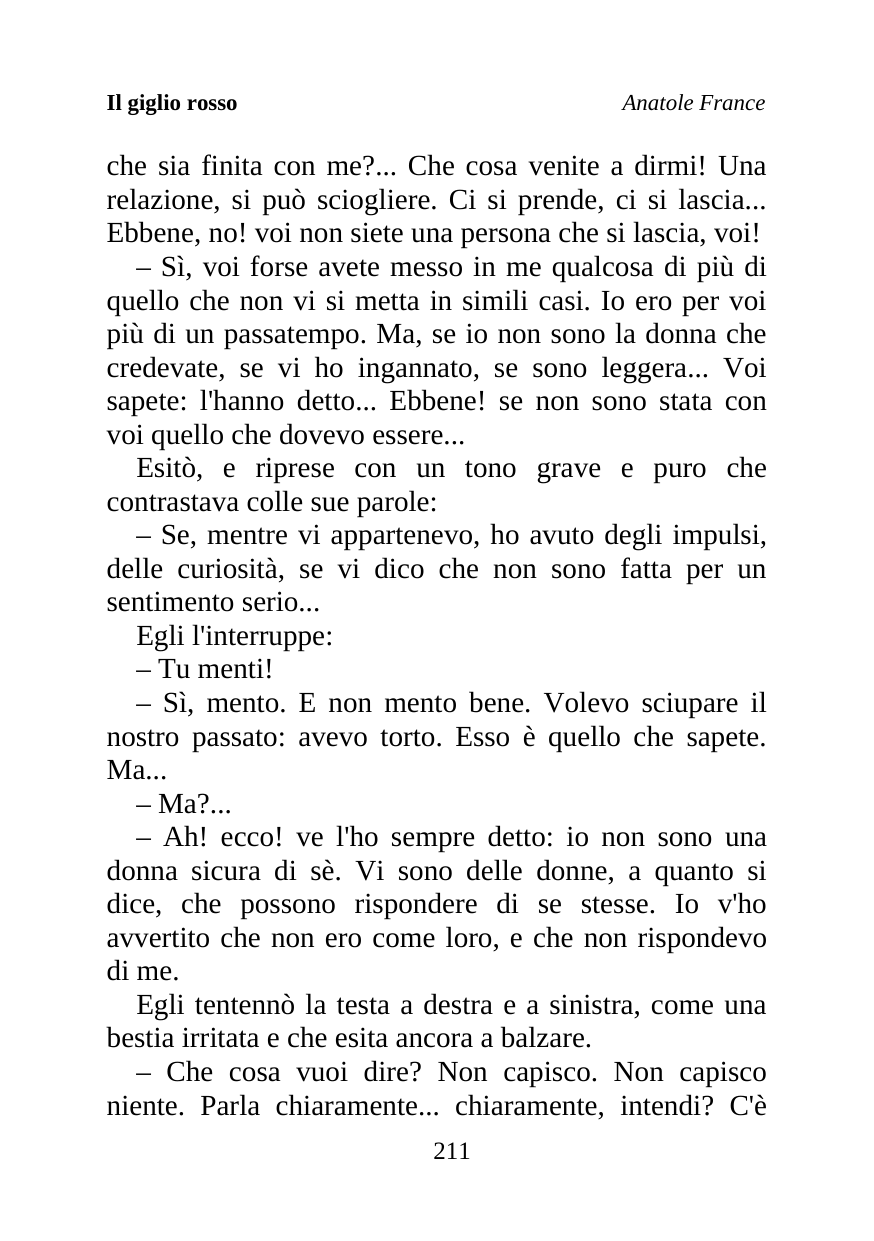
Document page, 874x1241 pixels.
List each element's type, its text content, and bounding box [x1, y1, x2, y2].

text – Ah! ecco! ve l'ho sempre detto: io non sono una donna sicura di sè. Vi sono delle donne, a quanto si dice, che possono rispondere di se stesse. Io v'ho avvertito che non ero come loro, e che non rispondevo di me. [106, 819, 768, 987]
text – Ma?... [106, 786, 768, 819]
text – Sì, mento. E non mento bene. Volevo sciupare il nostro passato: avevo torto. Esso è quello che sapete. Ma... [106, 685, 768, 786]
text – Se, mentre vi appartenevo, ho avuto degli impulsi, delle curiosità, se vi dico che non sono fatta per un sentimento serio... [106, 517, 768, 618]
text che sia finita con me?... Che cosa venite a dirmi! Una relazione, si può sciogliere. Ci si prende, ci si lascia... Ebbene, no! voi non siete una persona che si lascia, voi! [106, 148, 768, 249]
text Egli tentennò la testa a destra e a sinistra, come una bestia irritata e che esita ancora a balzare. [106, 987, 768, 1054]
text – Che cosa vuoi dire? Non capisco. Non capisco niente. Parla chiaramente... chiaramente, intendi? C'è [106, 1054, 768, 1121]
text Egli l'interruppe: [106, 618, 768, 652]
text – Tu menti! [106, 652, 768, 685]
text – Sì, voi forse avete messo in me qualcosa di più di quello che non vi si metta in simili casi. Io ero per voi più di un passatempo. Ma, se io non sono la donna che credevate, se vi ho ingannato, se sono leggera... Voi sapete: l'hanno detto... Ebbene! se non sono stata con voi quello che dovevo essere... [106, 249, 768, 450]
text Esitò, e riprese con un tono grave e puro che contrastava colle sue parole: [106, 450, 768, 517]
